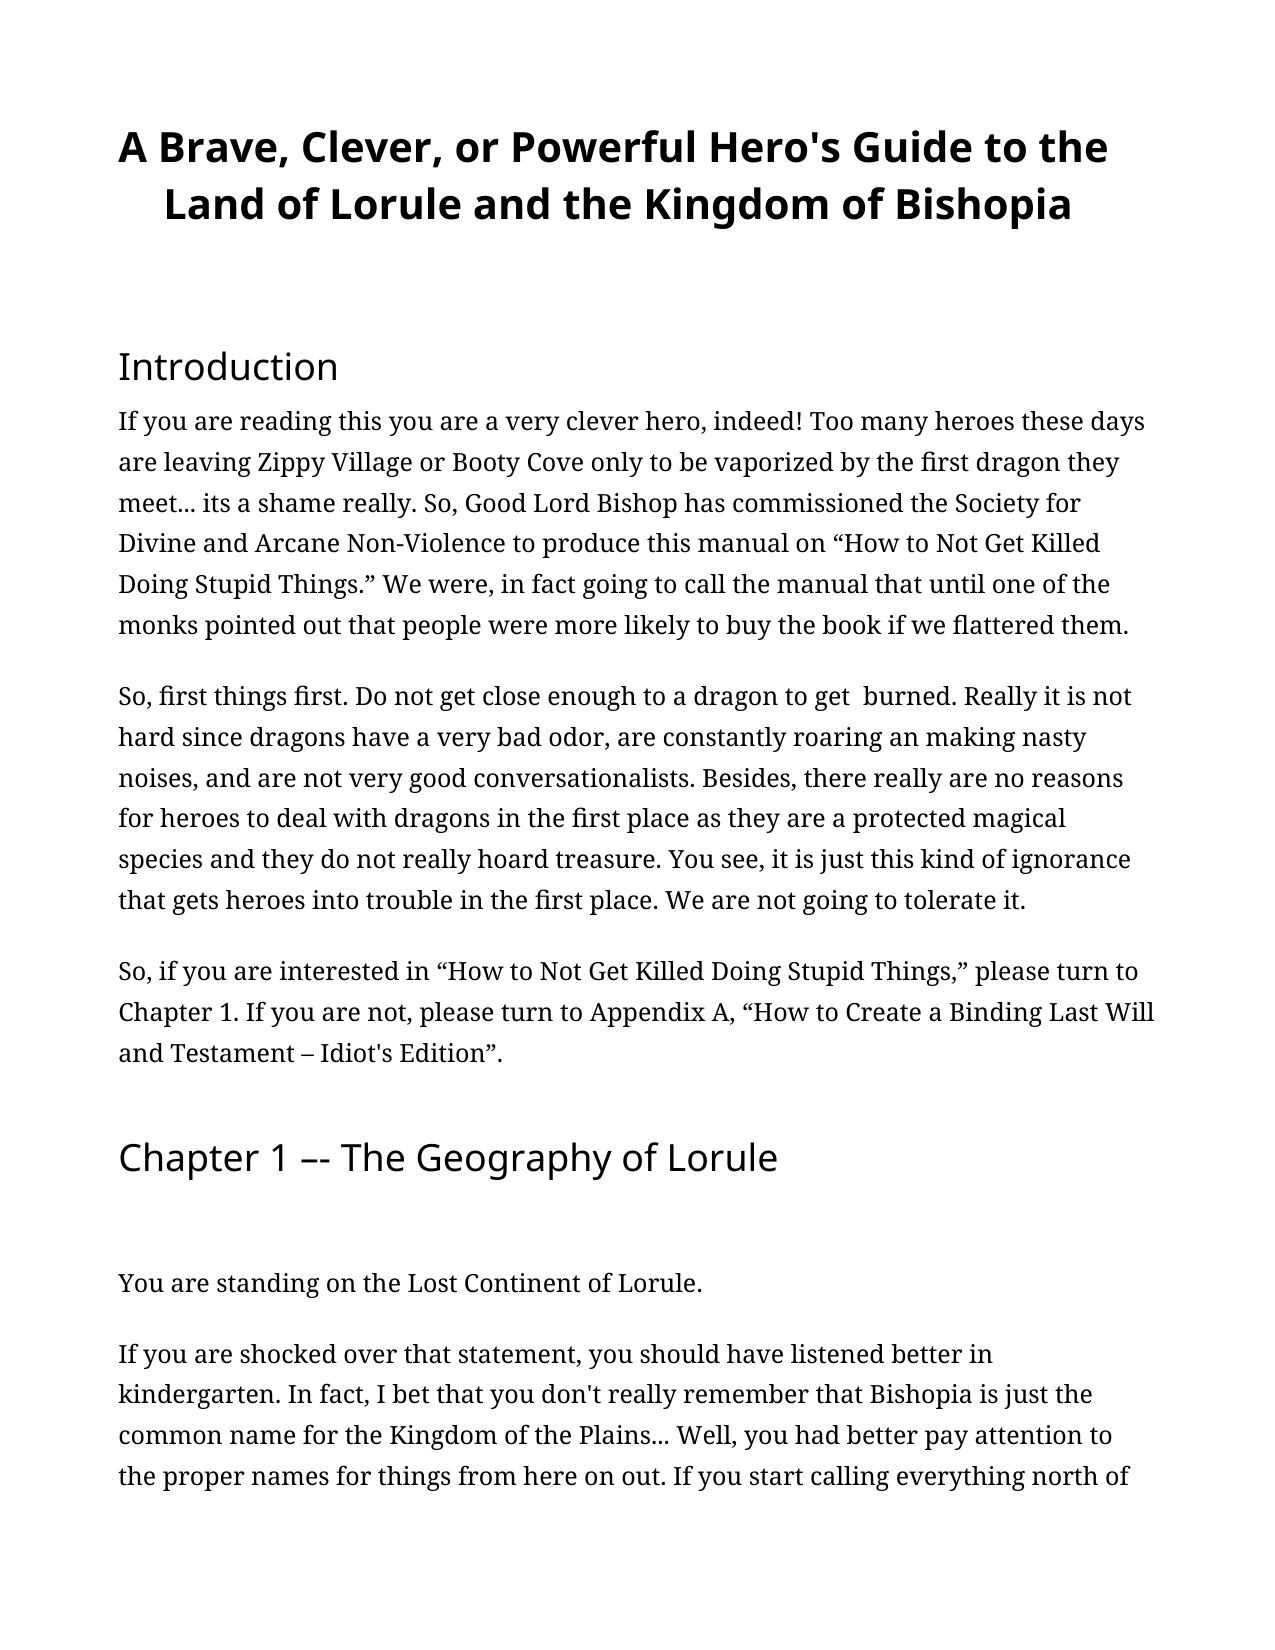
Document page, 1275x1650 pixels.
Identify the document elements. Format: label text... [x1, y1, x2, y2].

text If you are shocked over that statement, you should have listened better in kindergarten. In fact, I bet that you don't really remember that Bishopia is just the common name for the Kingdom of the Plains... Well, you had better pay attention to the proper names for things from here on out. If you start calling everything north of [118, 1336, 1157, 1493]
text You are standing on the Lost Continent of Lorule. [118, 1265, 1157, 1299]
text If you are reading this you are a very clever hero, indeed! Too many heroes these days are leaving Zippy Village or Booty Cove only to be vaporized by the first dragon they meet... its a shame really. So, Good Lord Bishop has commissioned the Society for Divine and Arcane Non-Violence to produce this manual on “How to Not Get Killed Doing Stupid Things.” We were, in fact going to call the manual that until one of the monks pointed out that people were more likely to buy the book if we flattered them. [118, 403, 1157, 642]
subtitle Chapter 1 –- The Geography of Lorule [118, 1131, 1157, 1182]
text So, first things first. Do not get close enough to a dragon to get burned. Really it is not hard since dragons have a very bad odor, are constantly roaring an making nasty noises, and are not very good conversationalists. Besides, there really are no reasons for heroes to deal with dragons in the first place as they are a protected magical species and they do not really hoard treasure. You see, it is just this kind of ignorance that gets heroes into trouble in the first place. We are not going to tolerate it. [118, 678, 1157, 917]
text So, if you are interested in “How to Not Get Killed Doing Stupid Things,” please turn to Chapter 1. If you are not, please turn to Appendix A, “How to Create a Binding Last Will and Testament – Idiot's Edition”. [118, 953, 1157, 1069]
subtitle A Brave, Clever, or Powerful Hero's Guide to the Land of Lorule and the Kingdom of Bishopia [118, 118, 1157, 232]
subtitle Introduction [118, 340, 1157, 391]
